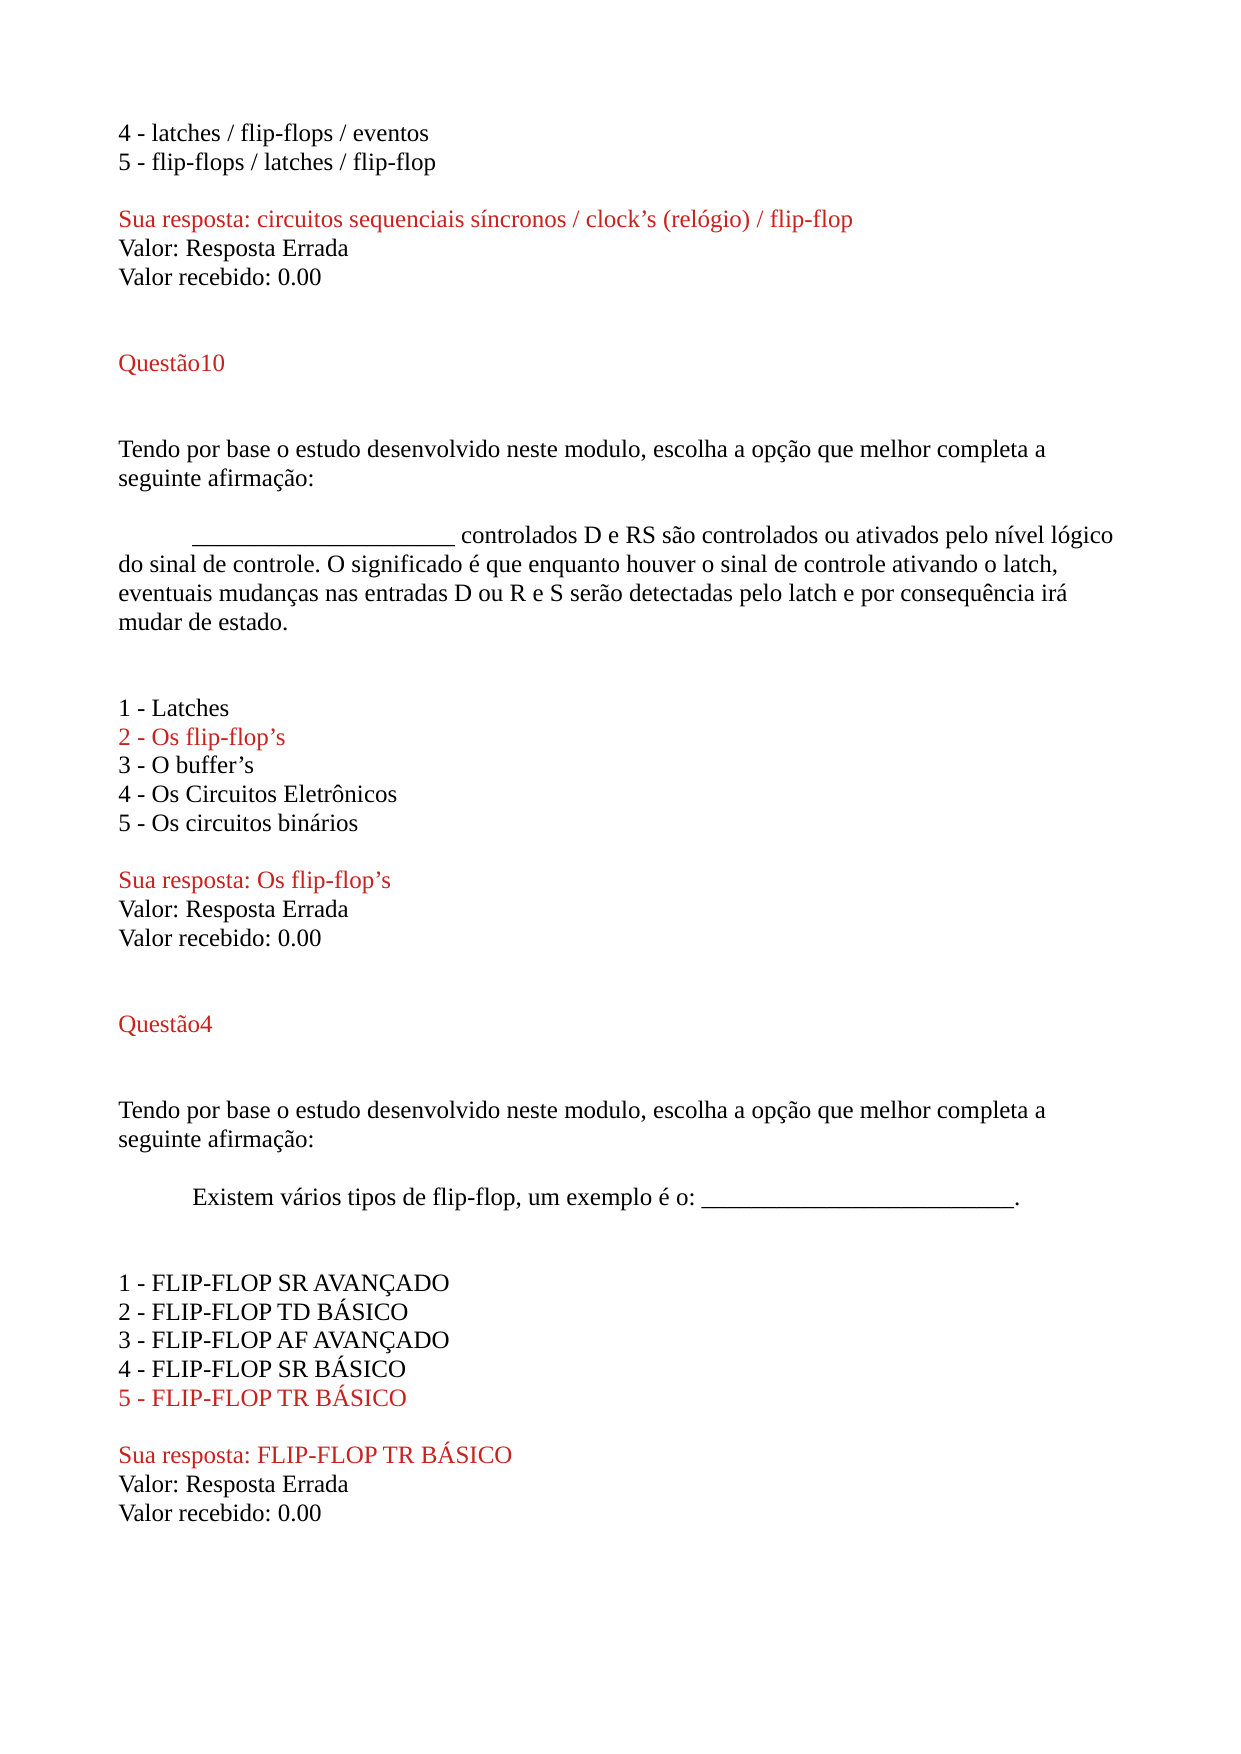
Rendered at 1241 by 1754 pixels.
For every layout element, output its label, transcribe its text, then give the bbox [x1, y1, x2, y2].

text 5 - flip-flops / latches / flip-flop [118, 147, 1122, 176]
text Existem vários tipos de flip-flop, um exemplo é o: _________________________. [118, 1182, 1122, 1211]
text 4 - Os Circuitos Eletrônicos [118, 779, 1122, 808]
text 2 - Os flip-flop’s [118, 722, 1122, 751]
text Sua resposta: Os flip-flop’s [118, 866, 1122, 894]
text 4 - latches / flip-flops / eventos [118, 118, 1122, 147]
text Valor: Resposta Errada [118, 1469, 1122, 1498]
text Questão4 [118, 1009, 1122, 1038]
text 1 - FLIP-FLOP SR AVANÇADO [118, 1268, 1122, 1297]
text 2 - FLIP-FLOP TD BÁSICO [118, 1297, 1122, 1326]
text Tendo por base o estudo desenvolvido neste modulo, escolha a opção que melhor completa a seguinte afirmação: [118, 434, 1122, 492]
text 5 - FLIP-FLOP TR BÁSICO [118, 1383, 1122, 1412]
text Valor recebido: 0.00 [118, 1498, 1122, 1527]
text 3 - O buffer’s [118, 751, 1122, 779]
text 4 - FLIP-FLOP SR BÁSICO [118, 1354, 1122, 1383]
text 3 - FLIP-FLOP AF AVANÇADO [118, 1326, 1122, 1354]
text 5 - Os circuitos binários [118, 808, 1122, 837]
text Tendo por base o estudo desenvolvido neste modulo, escolha a opção que melhor completa a seguinte afirmação: [118, 1096, 1122, 1153]
text Valor: Resposta Errada [118, 894, 1122, 923]
text Valor recebido: 0.00 [118, 923, 1122, 952]
text _____________________ controlados D e RS são controlados ou ativados pelo nível lógico do sinal de controle. O significado é que enquanto houver o sinal de controle ativando o latch, eventuais mudanças nas entradas D ou R e S serão detectadas pelo latch e por consequência irá mudar de estado. [118, 521, 1122, 636]
text Sua resposta: circuitos sequenciais síncronos / clock’s (relógio) / flip-flop [118, 204, 1122, 233]
text Valor recebido: 0.00 [118, 262, 1122, 291]
text Valor: Resposta Errada [118, 233, 1122, 262]
text Sua resposta: FLIP-FLOP TR BÁSICO [118, 1441, 1122, 1469]
text 1 - Latches [118, 693, 1122, 722]
text Questão10 [118, 348, 1122, 377]
